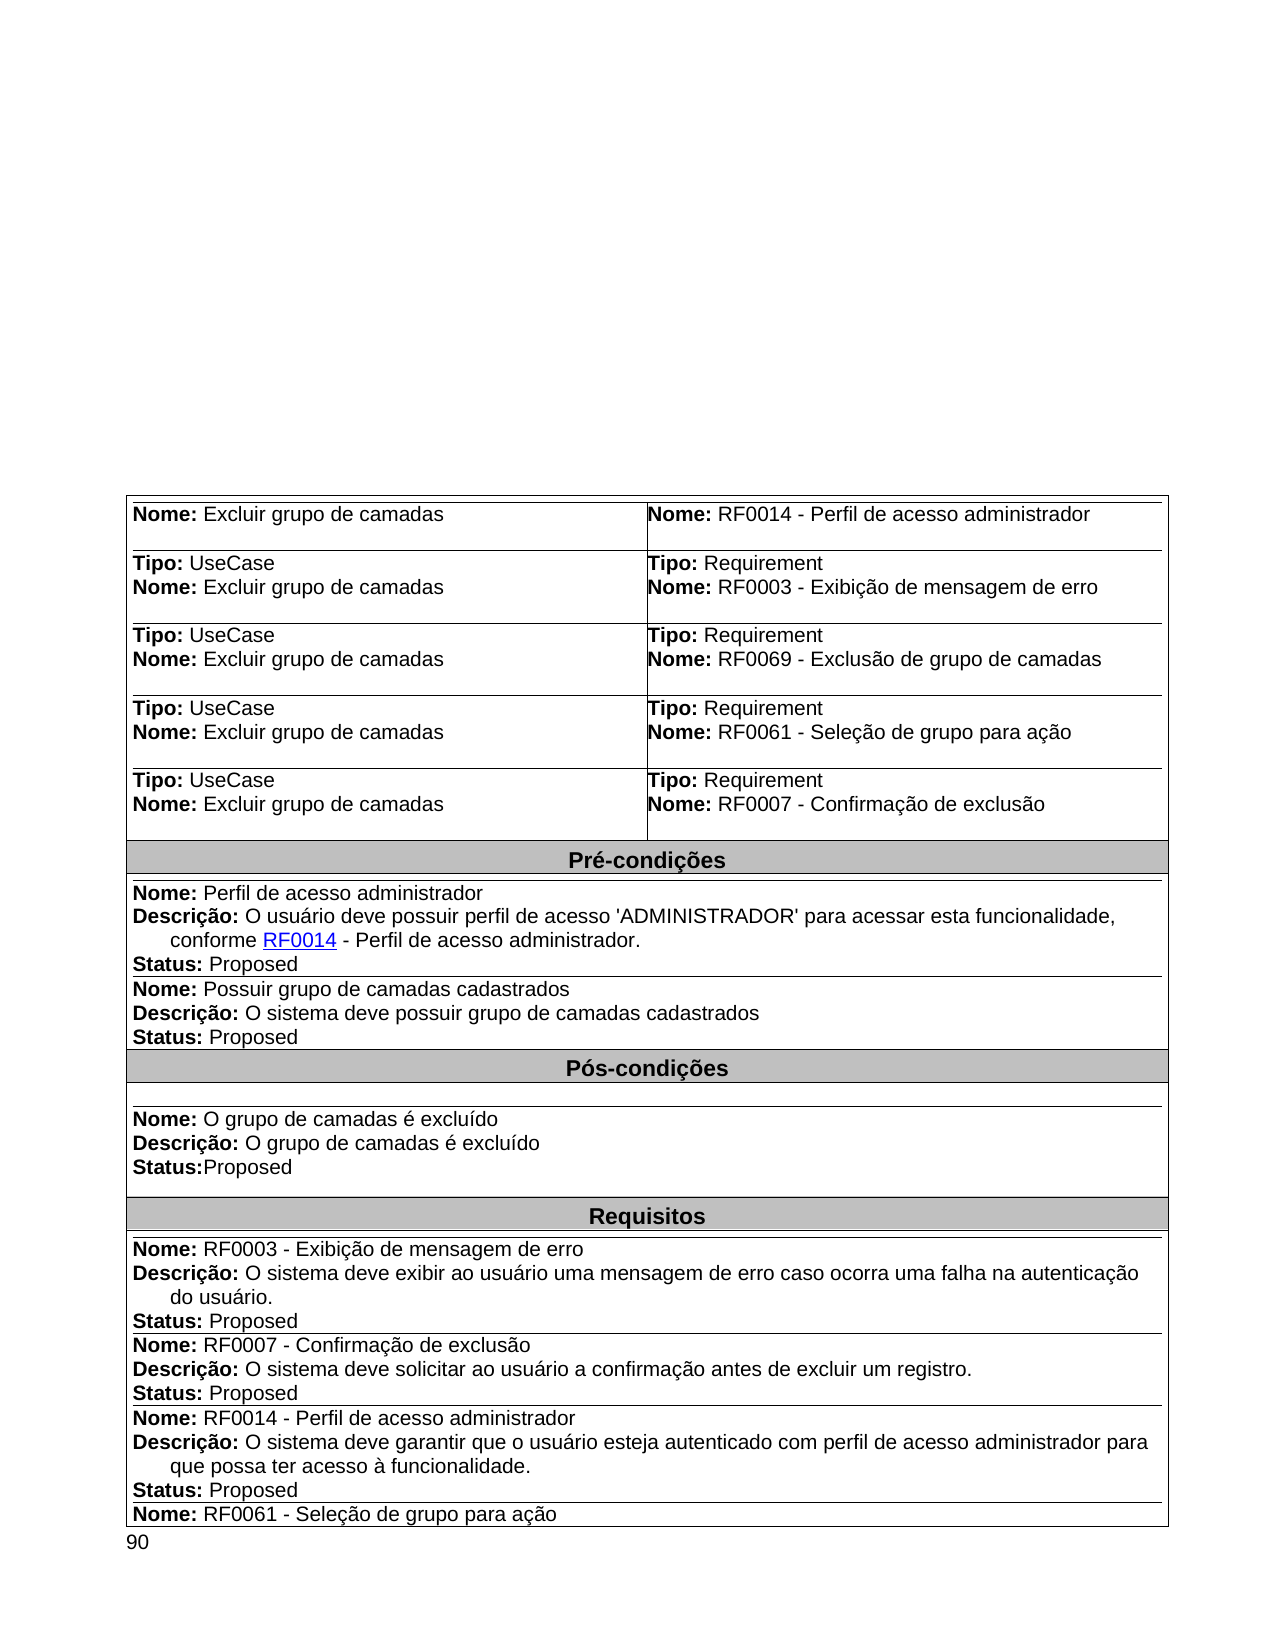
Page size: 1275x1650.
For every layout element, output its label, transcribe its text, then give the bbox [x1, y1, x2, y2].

table_cell Nome: RF0007 - Confirmação de exclusão Descrição: O sistema deve solicitar ao usuário a confirmação antes de excluir um registro. Status: Proposed [133, 1334, 1162, 1405]
table_cell Nome: RF0061 - Seleção de grupo para ação [133, 1503, 1162, 1526]
table_cell Tipo: Requirement Nome: RF0069 - Exclusão de grupo de camadas [648, 624, 1162, 695]
table_cell Nome: RF0014 - Perfil de acesso administrador [648, 503, 1162, 550]
table_cell Tipo: UseCase Nome: Excluir grupo de camadas [133, 696, 647, 767]
table_cell [127, 496, 1168, 840]
table_cell Tipo: UseCase Nome: Excluir grupo de camadas [133, 624, 647, 695]
table_cell Nome: Excluir grupo de camadas [133, 503, 647, 550]
table_header Nome: O grupo de camadas é excluído Descrição: O grupo de camadas é excluído Status:Proposed [133, 1107, 1162, 1179]
table_cell Pós-condições [127, 1050, 1168, 1082]
table_header Nome: Perfil de acesso administrador Descrição: O usuário deve possuir perfil de acesso 'ADMINISTRADOR' para acessar esta funcionalidade, conforme RF0014 - Perfil de acesso administrador. Status: Proposed [133, 881, 1162, 976]
table_cell Tipo: UseCase Nome: Excluir grupo de camadas [133, 551, 647, 623]
table_cell Requisitos [127, 1198, 1168, 1229]
table_cell Tipo: Requirement Nome: RF0061 - Seleção de grupo para ação [648, 696, 1162, 767]
table_cell Tipo: Requirement Nome: RF0003 - Exibição de mensagem de erro [648, 551, 1162, 623]
table_cell Tipo: UseCase Nome: Excluir grupo de camadas [133, 769, 647, 840]
table_cell Nome: RF0014 - Perfil de acesso administrador Descrição: O sistema deve garantir que o usuário esteja autenticado com perfil de acesso administrador para que possa ter acesso à funcionalidade. Status: Proposed [133, 1406, 1162, 1501]
table_cell Pré-condições [127, 841, 1168, 873]
table_cell [127, 1083, 1168, 1196]
table_cell [127, 874, 1168, 1049]
table_cell [127, 1231, 1168, 1526]
table_cell Nome: Possuir grupo de camadas cadastrados Descrição: O sistema deve possuir grupo de camadas cadastrados Status: Proposed [133, 977, 1162, 1048]
table_header Nome: RF0003 - Exibição de mensagem de erro Descrição: O sistema deve exibir ao usuário uma mensagem de erro caso ocorra uma falha na autenticação do usuário. Status: Proposed [133, 1238, 1162, 1333]
table_cell Tipo: Requirement Nome: RF0007 - Confirmação de exclusão [648, 769, 1162, 840]
